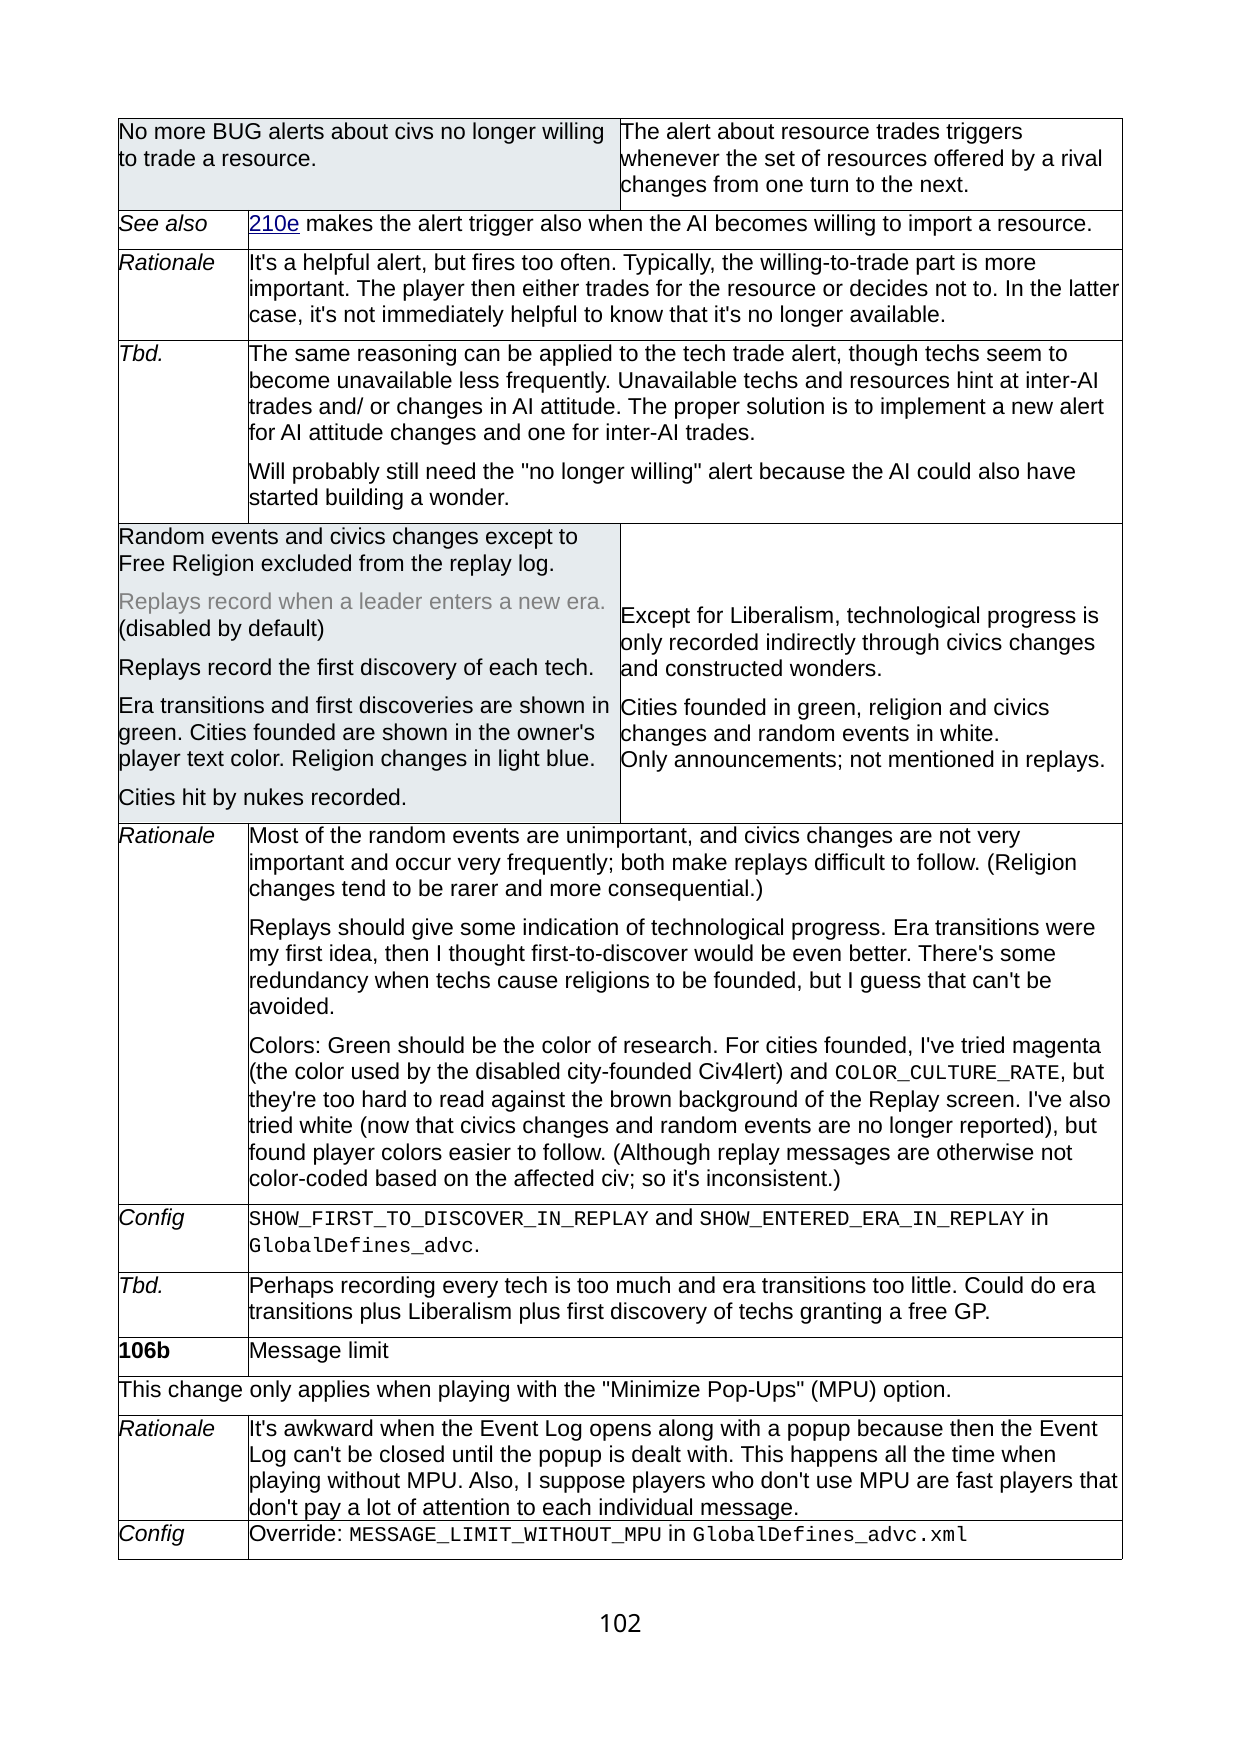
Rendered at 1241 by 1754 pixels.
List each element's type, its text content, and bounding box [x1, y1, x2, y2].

table_cell Config [119, 1205, 248, 1272]
table_cell Random events and civics changes except to Free Religion excluded from the replay log. Replays record when a leader enters a new era. (disabled by default) Replays record the first discovery of each tech. Era transitions and first discoveries are shown in green. Cities founded are shown in the owner's player text color. Religion changes in light blue. Cities hit by nukes recorded. [119, 524, 620, 822]
table_cell 210e makes the alert trigger also when the AI becomes willing to import a resource. [249, 211, 1122, 248]
table_cell Override: MESSAGE_LIMIT_WITHOUT_MPU in GlobalDefines_advc.xml [249, 1521, 1122, 1559]
table_cell Rationale [119, 1416, 248, 1520]
table_cell It's awkward when the Event Log opens along with a popup because then the Event Log can't be closed until the popup is dealt with. This happens all the time when playing without MPU. Also, I suppose players who don't use MPU are fast players that don't pay a lot of attention to each individual message. [249, 1416, 1122, 1520]
table_cell Tbd. [119, 341, 248, 523]
table_cell Most of the random events are unimportant, and civics changes are not very important and occur very frequently; both make replays difficult to follow. (Religion changes tend to be rarer and more consequential.) Replays should give some indication of technological progress. Era transitions were my first idea, then I thought first-to-discover would be even better. There's some redundancy when techs cause religions to be founded, but I guess that can't be avoided. Colors: Green should be the color of research. For cities founded, I've tried magenta (the color used by the disabled city-founded Civ4lert) and COLOR_CULTURE_RATE, but they're too hard to read against the brown background of the Replay screen. I've also tried white (now that civics changes and random events are no longer reported), but found player colors easier to follow. (Although replay messages are otherwise not color-coded based on the affected civ; so it's inconsistent.) [249, 824, 1122, 1204]
table_cell Message limit [249, 1338, 1122, 1376]
table_cell The alert about resource trades triggers whenever the set of resources offered by a rival changes from one turn to the next. [621, 119, 1122, 210]
table_cell See also [119, 211, 248, 248]
table_cell Rationale [119, 250, 248, 340]
table_cell It's a helpful alert, but fires too often. Typically, the willing-to-trade part is more important. The player then either trades for the resource or decides not to. In the latter case, it's not immediately helpful to know that it's no longer available. [249, 250, 1122, 340]
table_cell SHOW_FIRST_TO_DISCOVER_IN_REPLAY and SHOW_ENTERED_ERA_IN_REPLAY in GlobalDefines_advc. [249, 1205, 1122, 1272]
table_cell No more BUG alerts about civs no longer willing to trade a resource. [119, 119, 620, 210]
table_cell The same reasoning can be applied to the tech trade alert, though techs seem to become unavailable less frequently. Unavailable techs and resources hint at inter-AI trades and/ or changes in AI attitude. The proper solution is to implement a new alert for AI attitude changes and one for inter-AI trades. Will probably still need the "no longer willing" alert because the AI could also have started building a wonder. [249, 341, 1122, 523]
table_cell Except for Liberalism, technological progress is only recorded indirectly through civics changes and constructed wonders. Cities founded in green, religion and civics changes and random events in white. Only announcements; not mentioned in replays. [621, 524, 1122, 822]
table_cell Perhaps recording every tech is too much and era transitions too little. Could do era transitions plus Liberalism plus first discovery of techs granting a free GP. [249, 1273, 1122, 1337]
table_cell This change only applies when playing with the "Minimize Pop-Ups" (MPU) option. [119, 1377, 1122, 1414]
table_cell Tbd. [119, 1273, 248, 1337]
table_cell Config [119, 1521, 248, 1559]
table_cell 106b [119, 1338, 248, 1376]
table_cell Rationale [119, 824, 248, 1204]
